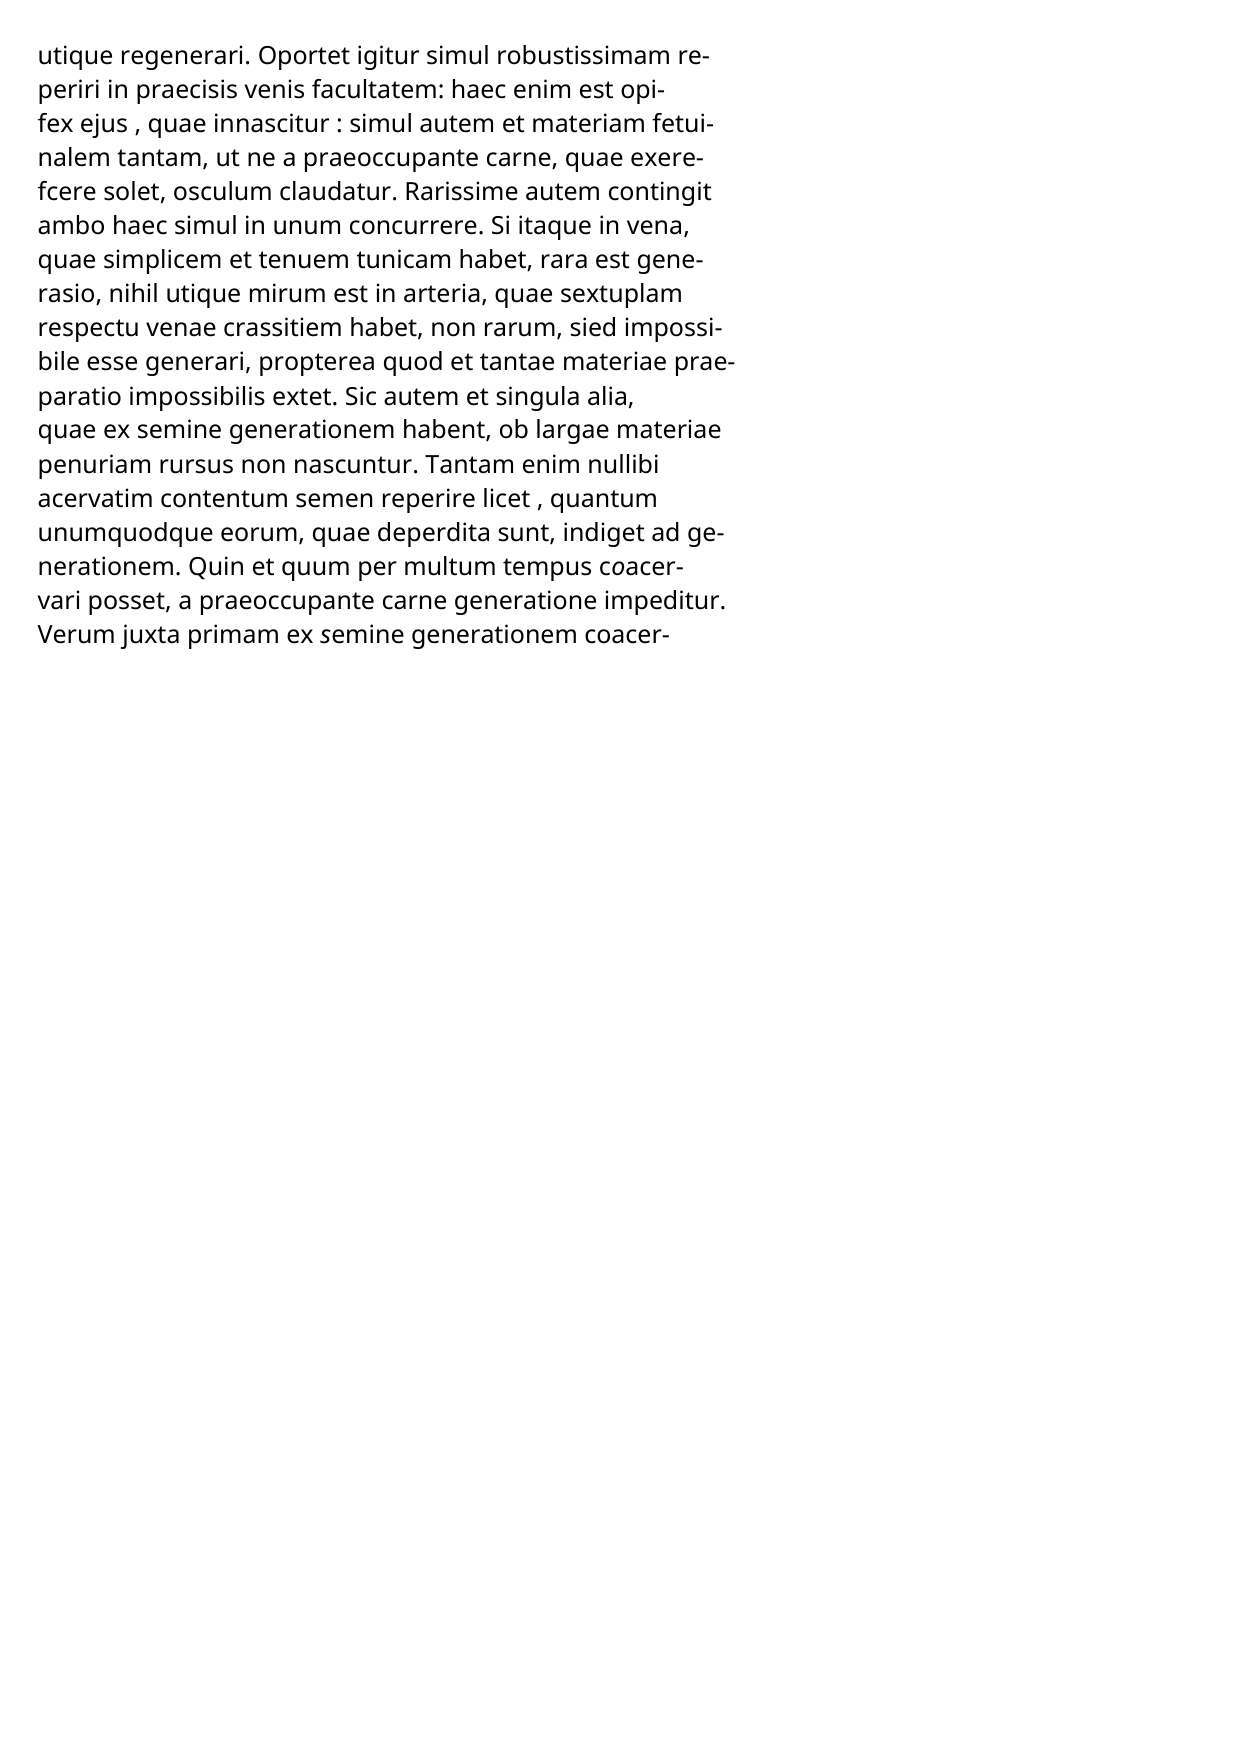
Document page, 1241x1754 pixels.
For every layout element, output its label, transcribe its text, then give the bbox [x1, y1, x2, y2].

text utique regenerari. Oportet igitur simul robustissimam re- periri in praecisis venis facultatem: haec enim est opi- fex ejus , quae innascitur : simul autem et materiam fetui- nalem tantam, ut ne a praeoccupante carne, quae exere- fcere solet, osculum claudatur. Rarissime autem contingit ambo haec simul in unum concurrere. Si itaque in vena, quae simplicem et tenuem tunicam habet, rara est gene- rasio, nihil utique mirum est in arteria, quae sextuplam respectu venae crassitiem habet, non rarum, sied impossi- bile esse generari, propterea quod et tantae materiae prae- paratio impossibilis extet. Sic autem et singula alia, quae ex semine generationem habent, ob largae materiae penuriam rursus non nascuntur. Tantam enim nullibi acervatim contentum semen reperire licet , quantum unumquodque eorum, quae deperdita sunt, indiget ad ge- nerationem. Quin et quum per multum tempus coacer- vari posset, a praeoccupante carne generatione impeditur. Verum juxta primam ex semine generationem coacer- [37, 37, 1203, 651]
